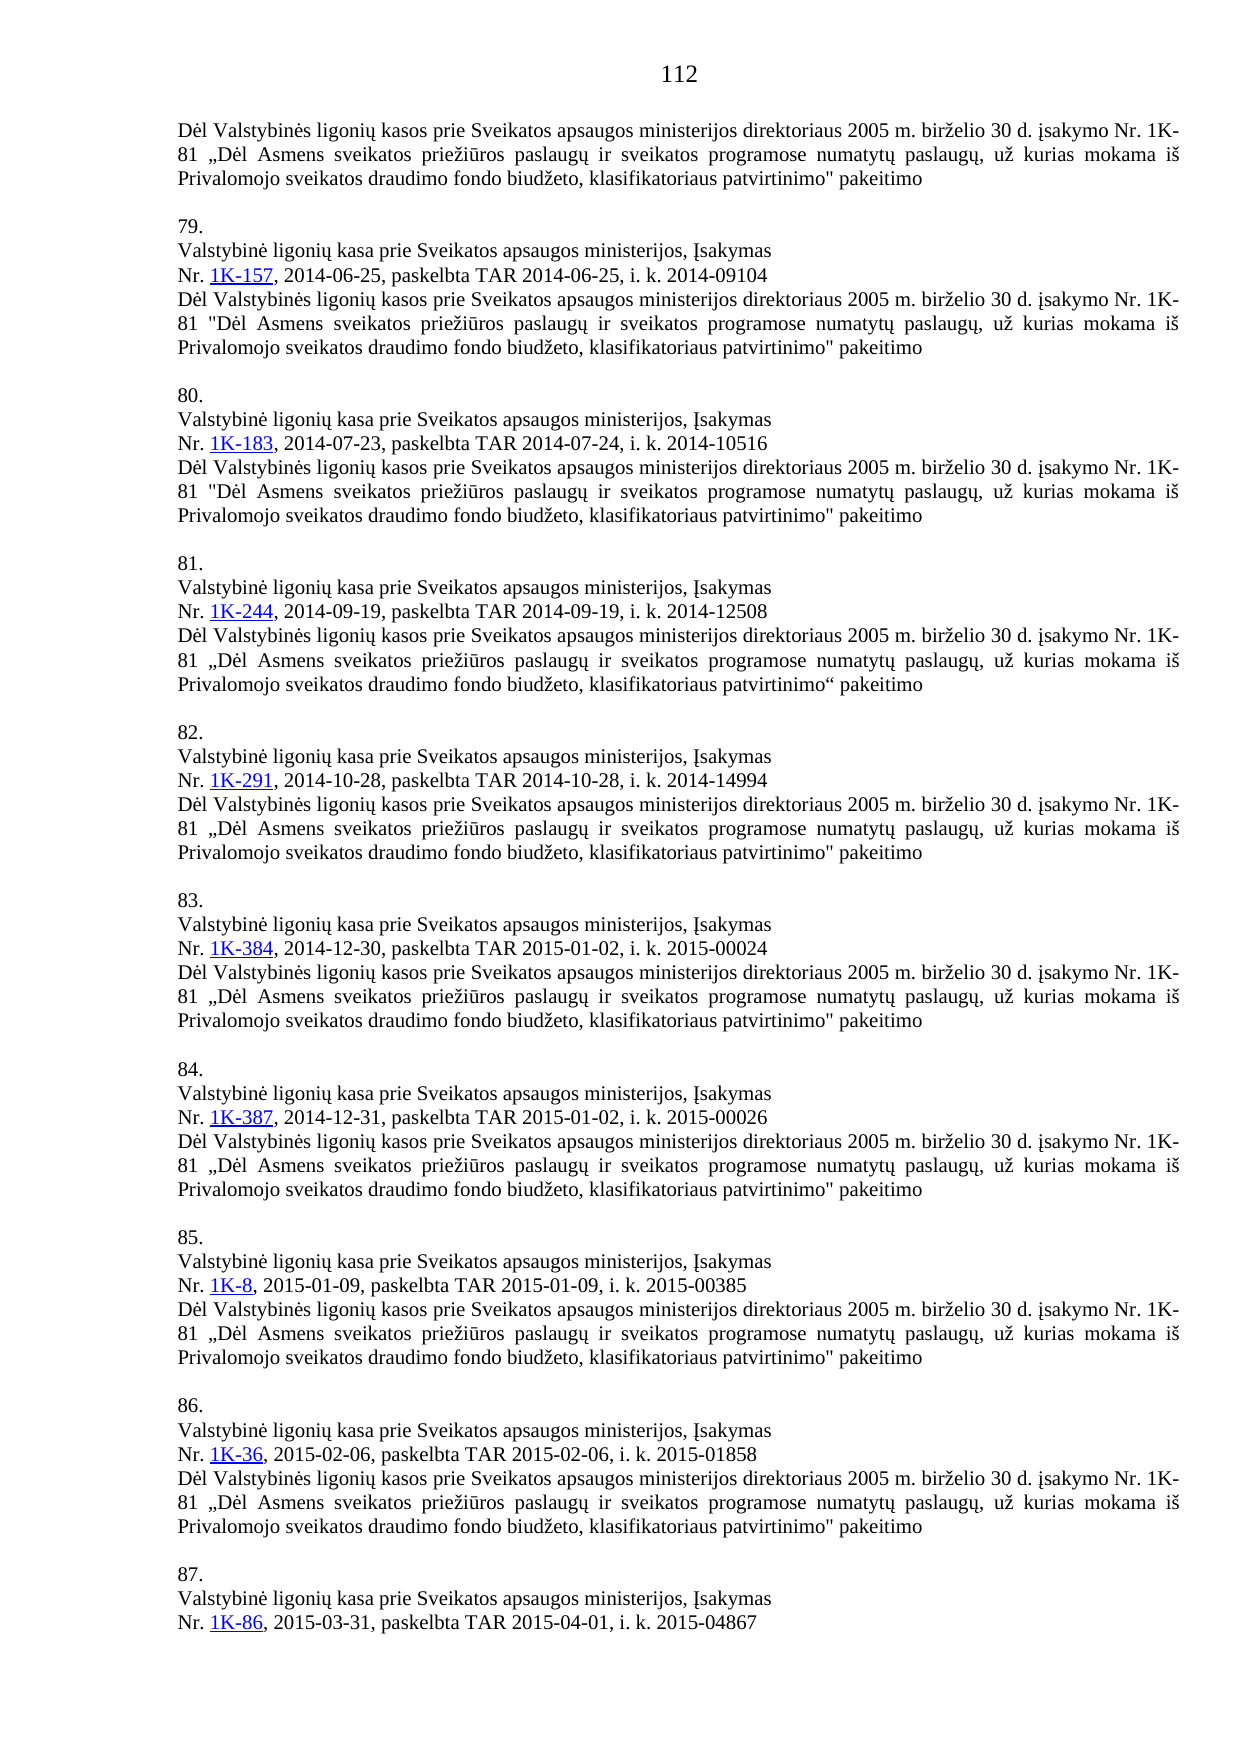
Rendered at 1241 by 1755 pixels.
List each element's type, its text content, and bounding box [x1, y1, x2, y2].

text Dėl Valstybinės ligonių kasos prie Sveikatos apsaugos ministerijos direktoriaus 2005 m. birželio 30 d. įsakymo Nr. 1K-81 „Dėl Asmens sveikatos priežiūros paslaugų ir sveikatos programose numatytų paslaugų, už kurias mokama iš Privalomojo sveikatos draudimo fondo biudžeto, klasifikatoriaus patvirtinimo" pakeitimo [177, 1129, 1181, 1201]
text Valstybinė ligonių kasa prie Sveikatos apsaugos ministerijos, Įsakymas [177, 912, 1181, 936]
text Valstybinė ligonių kasa prie Sveikatos apsaugos ministerijos, Įsakymas [177, 1081, 1181, 1105]
text Nr. 1K-86, 2015-03-31, paskelbta TAR 2015-04-01, i. k. 2015-04867 [177, 1610, 1181, 1634]
text 82. [177, 720, 1181, 744]
text 87. [177, 1562, 1181, 1586]
text 84. [177, 1057, 1181, 1081]
text Nr. 1K-183, 2014-07-23, paskelbta TAR 2014-07-24, i. k. 2014-10516 [177, 431, 1181, 455]
text Dėl Valstybinės ligonių kasos prie Sveikatos apsaugos ministerijos direktoriaus 2005 m. birželio 30 d. įsakymo Nr. 1K-81 „Dėl Asmens sveikatos priežiūros paslaugų ir sveikatos programose numatytų paslaugų, už kurias mokama iš Privalomojo sveikatos draudimo fondo biudžeto, klasifikatoriaus patvirtinimo“ pakeitimo [177, 623, 1181, 696]
text Nr. 1K-244, 2014-09-19, paskelbta TAR 2014-09-19, i. k. 2014-12508 [177, 599, 1181, 623]
text Valstybinė ligonių kasa prie Sveikatos apsaugos ministerijos, Įsakymas [177, 238, 1181, 262]
text Nr. 1K-36, 2015-02-06, paskelbta TAR 2015-02-06, i. k. 2015-01858 [177, 1442, 1181, 1466]
text Dėl Valstybinės ligonių kasos prie Sveikatos apsaugos ministerijos direktoriaus 2005 m. birželio 30 d. įsakymo Nr. 1K-81 "Dėl Asmens sveikatos priežiūros paslaugų ir sveikatos programose numatytų paslaugų, už kurias mokama iš Privalomojo sveikatos draudimo fondo biudžeto, klasifikatoriaus patvirtinimo" pakeitimo [177, 287, 1181, 359]
text 79. [177, 214, 1181, 238]
text Dėl Valstybinės ligonių kasos prie Sveikatos apsaugos ministerijos direktoriaus 2005 m. birželio 30 d. įsakymo Nr. 1K-81 „Dėl Asmens sveikatos priežiūros paslaugų ir sveikatos programose numatytų paslaugų, už kurias mokama iš Privalomojo sveikatos draudimo fondo biudžeto, klasifikatoriaus patvirtinimo" pakeitimo [177, 1466, 1181, 1538]
text Valstybinė ligonių kasa prie Sveikatos apsaugos ministerijos, Įsakymas [177, 1249, 1181, 1273]
text Nr. 1K-384, 2014-12-30, paskelbta TAR 2015-01-02, i. k. 2015-00024 [177, 936, 1181, 960]
text Valstybinė ligonių kasa prie Sveikatos apsaugos ministerijos, Įsakymas [177, 407, 1181, 431]
text 85. [177, 1225, 1181, 1249]
text Nr. 1K-291, 2014-10-28, paskelbta TAR 2014-10-28, i. k. 2014-14994 [177, 768, 1181, 792]
text Nr. 1K-8, 2015-01-09, paskelbta TAR 2015-01-09, i. k. 2015-00385 [177, 1273, 1181, 1297]
text Dėl Valstybinės ligonių kasos prie Sveikatos apsaugos ministerijos direktoriaus 2005 m. birželio 30 d. įsakymo Nr. 1K-81 „Dėl Asmens sveikatos priežiūros paslaugų ir sveikatos programose numatytų paslaugų, už kurias mokama iš Privalomojo sveikatos draudimo fondo biudžeto, klasifikatoriaus patvirtinimo" pakeitimo [177, 792, 1181, 864]
text Dėl Valstybinės ligonių kasos prie Sveikatos apsaugos ministerijos direktoriaus 2005 m. birželio 30 d. įsakymo Nr. 1K-81 „Dėl Asmens sveikatos priežiūros paslaugų ir sveikatos programose numatytų paslaugų, už kurias mokama iš Privalomojo sveikatos draudimo fondo biudžeto, klasifikatoriaus patvirtinimo" pakeitimo [177, 960, 1181, 1032]
text Dėl Valstybinės ligonių kasos prie Sveikatos apsaugos ministerijos direktoriaus 2005 m. birželio 30 d. įsakymo Nr. 1K-81 „Dėl Asmens sveikatos priežiūros paslaugų ir sveikatos programose numatytų paslaugų, už kurias mokama iš Privalomojo sveikatos draudimo fondo biudžeto, klasifikatoriaus patvirtinimo" pakeitimo [177, 118, 1181, 190]
text Valstybinė ligonių kasa prie Sveikatos apsaugos ministerijos, Įsakymas [177, 1417, 1181, 1442]
text Nr. 1K-157, 2014-06-25, paskelbta TAR 2014-06-25, i. k. 2014-09104 [177, 262, 1181, 287]
text Dėl Valstybinės ligonių kasos prie Sveikatos apsaugos ministerijos direktoriaus 2005 m. birželio 30 d. įsakymo Nr. 1K-81 „Dėl Asmens sveikatos priežiūros paslaugų ir sveikatos programose numatytų paslaugų, už kurias mokama iš Privalomojo sveikatos draudimo fondo biudžeto, klasifikatoriaus patvirtinimo" pakeitimo [177, 1297, 1181, 1369]
text 80. [177, 383, 1181, 407]
text 86. [177, 1393, 1181, 1417]
text Valstybinė ligonių kasa prie Sveikatos apsaugos ministerijos, Įsakymas [177, 575, 1181, 599]
text 83. [177, 888, 1181, 912]
text Valstybinė ligonių kasa prie Sveikatos apsaugos ministerijos, Įsakymas [177, 744, 1181, 768]
text Valstybinė ligonių kasa prie Sveikatos apsaugos ministerijos, Įsakymas [177, 1586, 1181, 1610]
text Dėl Valstybinės ligonių kasos prie Sveikatos apsaugos ministerijos direktoriaus 2005 m. birželio 30 d. įsakymo Nr. 1K-81 "Dėl Asmens sveikatos priežiūros paslaugų ir sveikatos programose numatytų paslaugų, už kurias mokama iš Privalomojo sveikatos draudimo fondo biudžeto, klasifikatoriaus patvirtinimo" pakeitimo [177, 455, 1181, 527]
text 81. [177, 551, 1181, 575]
text Nr. 1K-387, 2014-12-31, paskelbta TAR 2015-01-02, i. k. 2015-00026 [177, 1105, 1181, 1129]
